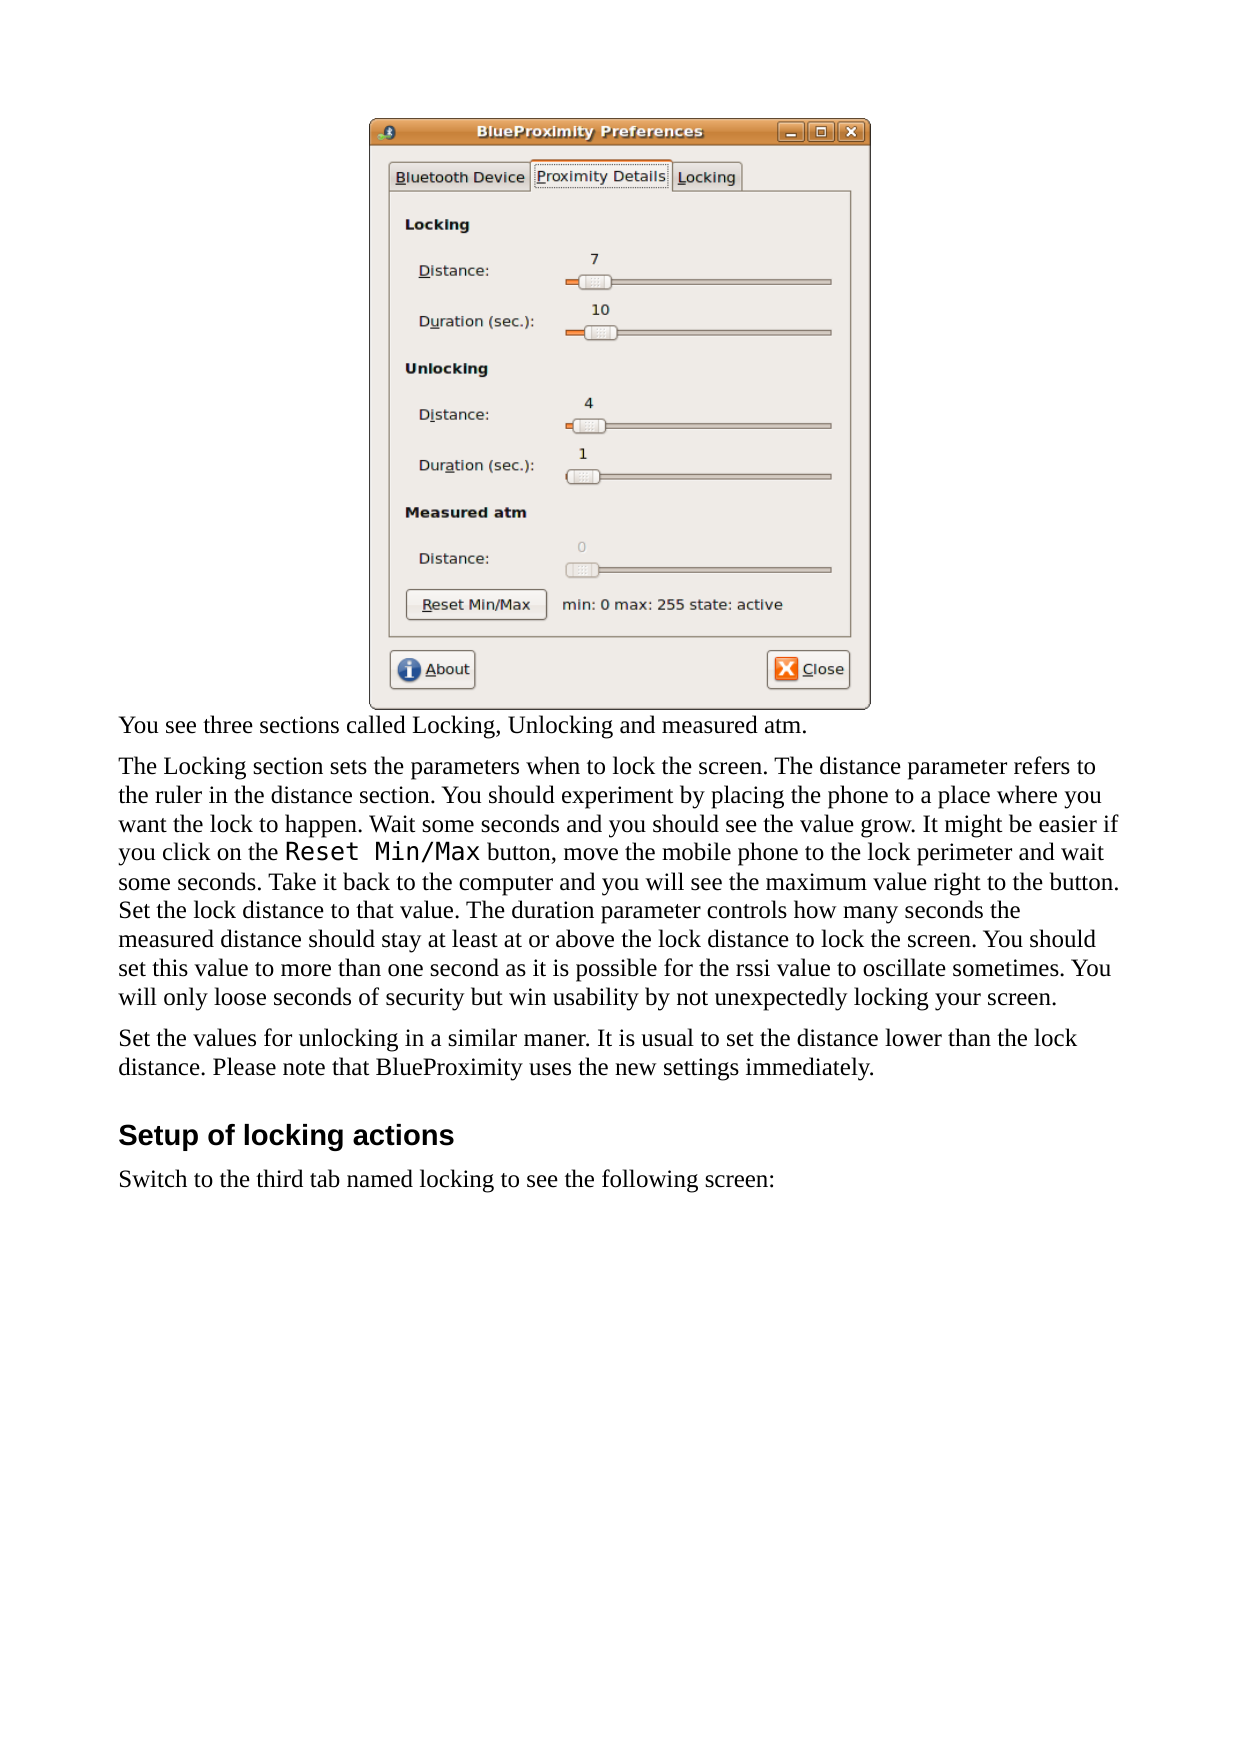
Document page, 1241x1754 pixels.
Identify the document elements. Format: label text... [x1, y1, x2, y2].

text Set the values for unlocking in a similar maner. It is usual to set the distance lower than the lock distance. Please note that BlueProximity uses the new settings immediately. [118, 1023, 1122, 1080]
text Switch to the third tab named locking to see the following screen: [118, 1164, 1122, 1193]
picture [369, 118, 871, 710]
text You see three sections called Locking, Unlocking and measured atm. [118, 710, 1122, 739]
text The Locking section sets the parameters when to lock the screen. The distance parameter refers to the ruler in the distance section. You should experiment by placing the phone to a place where you want the lock to happen. Wait some seconds and you should see the value grow. It might be easier if you click on the Reset Min/Max button, move the mobile phone to the lock perimeter and wait some seconds. Take it back to the computer and you will see the maximum value right to the button. Set the lock distance to that value. The duration parameter controls how many seconds the measured distance should stay at least at or above the lock distance to lock the screen. You should set this value to more than one second as it is possible for the rssi value to oscillate sometimes. You will only loose seconds of security but win usability by not unexpectedly locking your screen. [118, 751, 1122, 1010]
subtitle Setup of locking actions [118, 1118, 1122, 1151]
